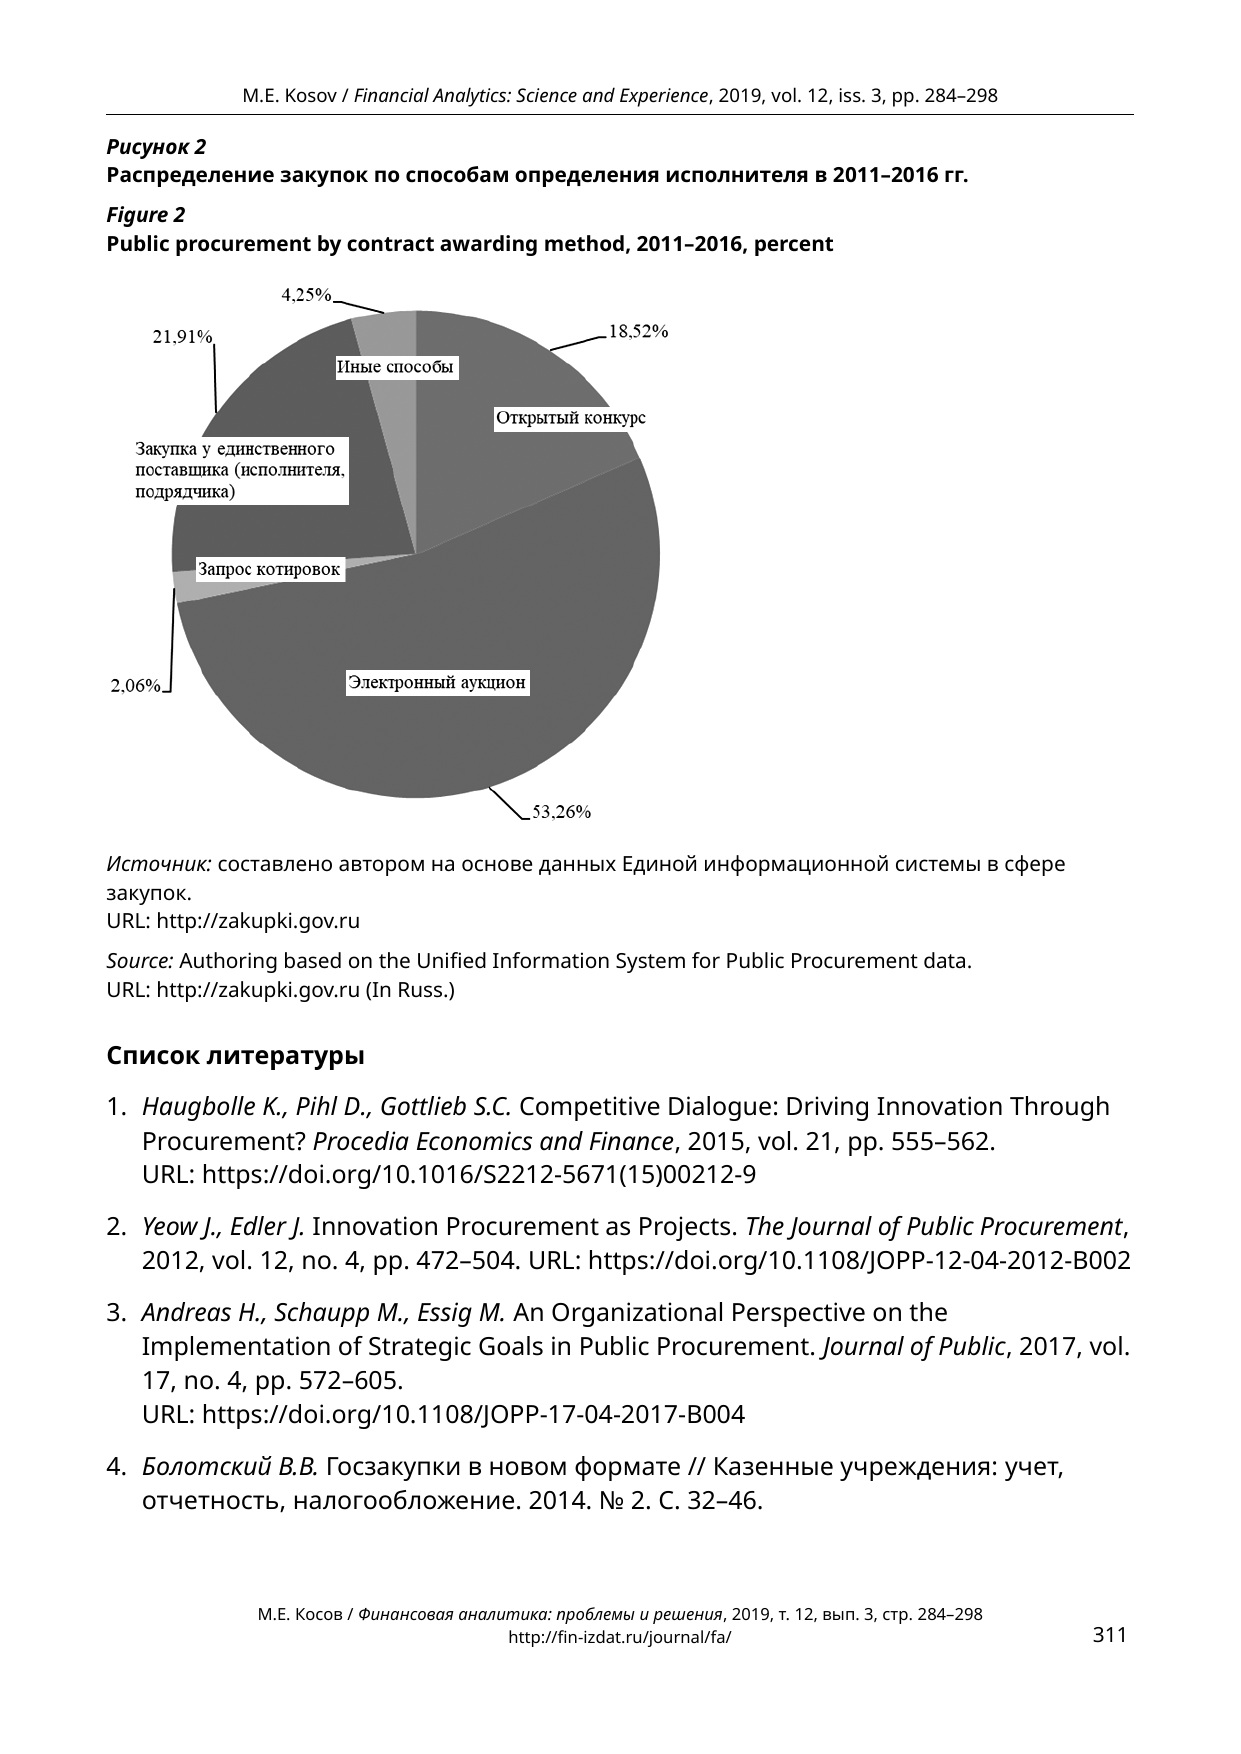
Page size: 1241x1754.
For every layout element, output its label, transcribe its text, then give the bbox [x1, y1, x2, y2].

text Рисунок 2 [106, 132, 1134, 160]
text Source: Authoring based on the Unified Information System for Public Procurement data. URL: http://zakupki.gov.ru (In Russ.) [106, 946, 1134, 1003]
text Источник: составлено автором на основе данных Единой информационной системы в сфере закупок. URL: http://zakupki.gov.ru [106, 849, 1134, 934]
list Haugbolle K., Pihl D., Gottlieb S.C. Competitive Dialogue: Driving Innovation Through Procurement? Procedia Economics and Finance, 2015, vol. 21, pp. 555–562. URL: https://doi.org/10.1016/S2212-5671(15)00212-9 [106, 1089, 1134, 1191]
picture [106, 269, 681, 838]
list Yeow J., Edler J. Innovation Procurement as Projects. The Journal of Public Procurement, 2012, vol. 12, no. 4, pp. 472–504. URL: https://doi.org/10.1108/JOPP-12-04-2012-B002 [106, 1209, 1134, 1277]
list Болотский В.В. Госзакупки в новом формате // Казенные учреждения: учет, отчетность, налогообложение. 2014. № 2. С. 32–46. [106, 1449, 1134, 1517]
text Public procurement by contract awarding method, 2011–2016, percent [106, 229, 1134, 257]
list Andreas H., Schaupp M., Essig M. An Organizational Perspective on the Implementation of Strategic Goals in Public Procurement. Journal of Public, 2017, vol. 17, no. 4, pp. 572–605. URL: https://doi.org/10.1108/JOPP-17-04-2017-B004 [106, 1295, 1134, 1431]
text Figure 2 [106, 201, 1134, 229]
text Распределение закупок по способам определения исполнителя в 2011–2016 гг. [106, 160, 1134, 189]
text Список литературы [106, 1037, 1134, 1071]
